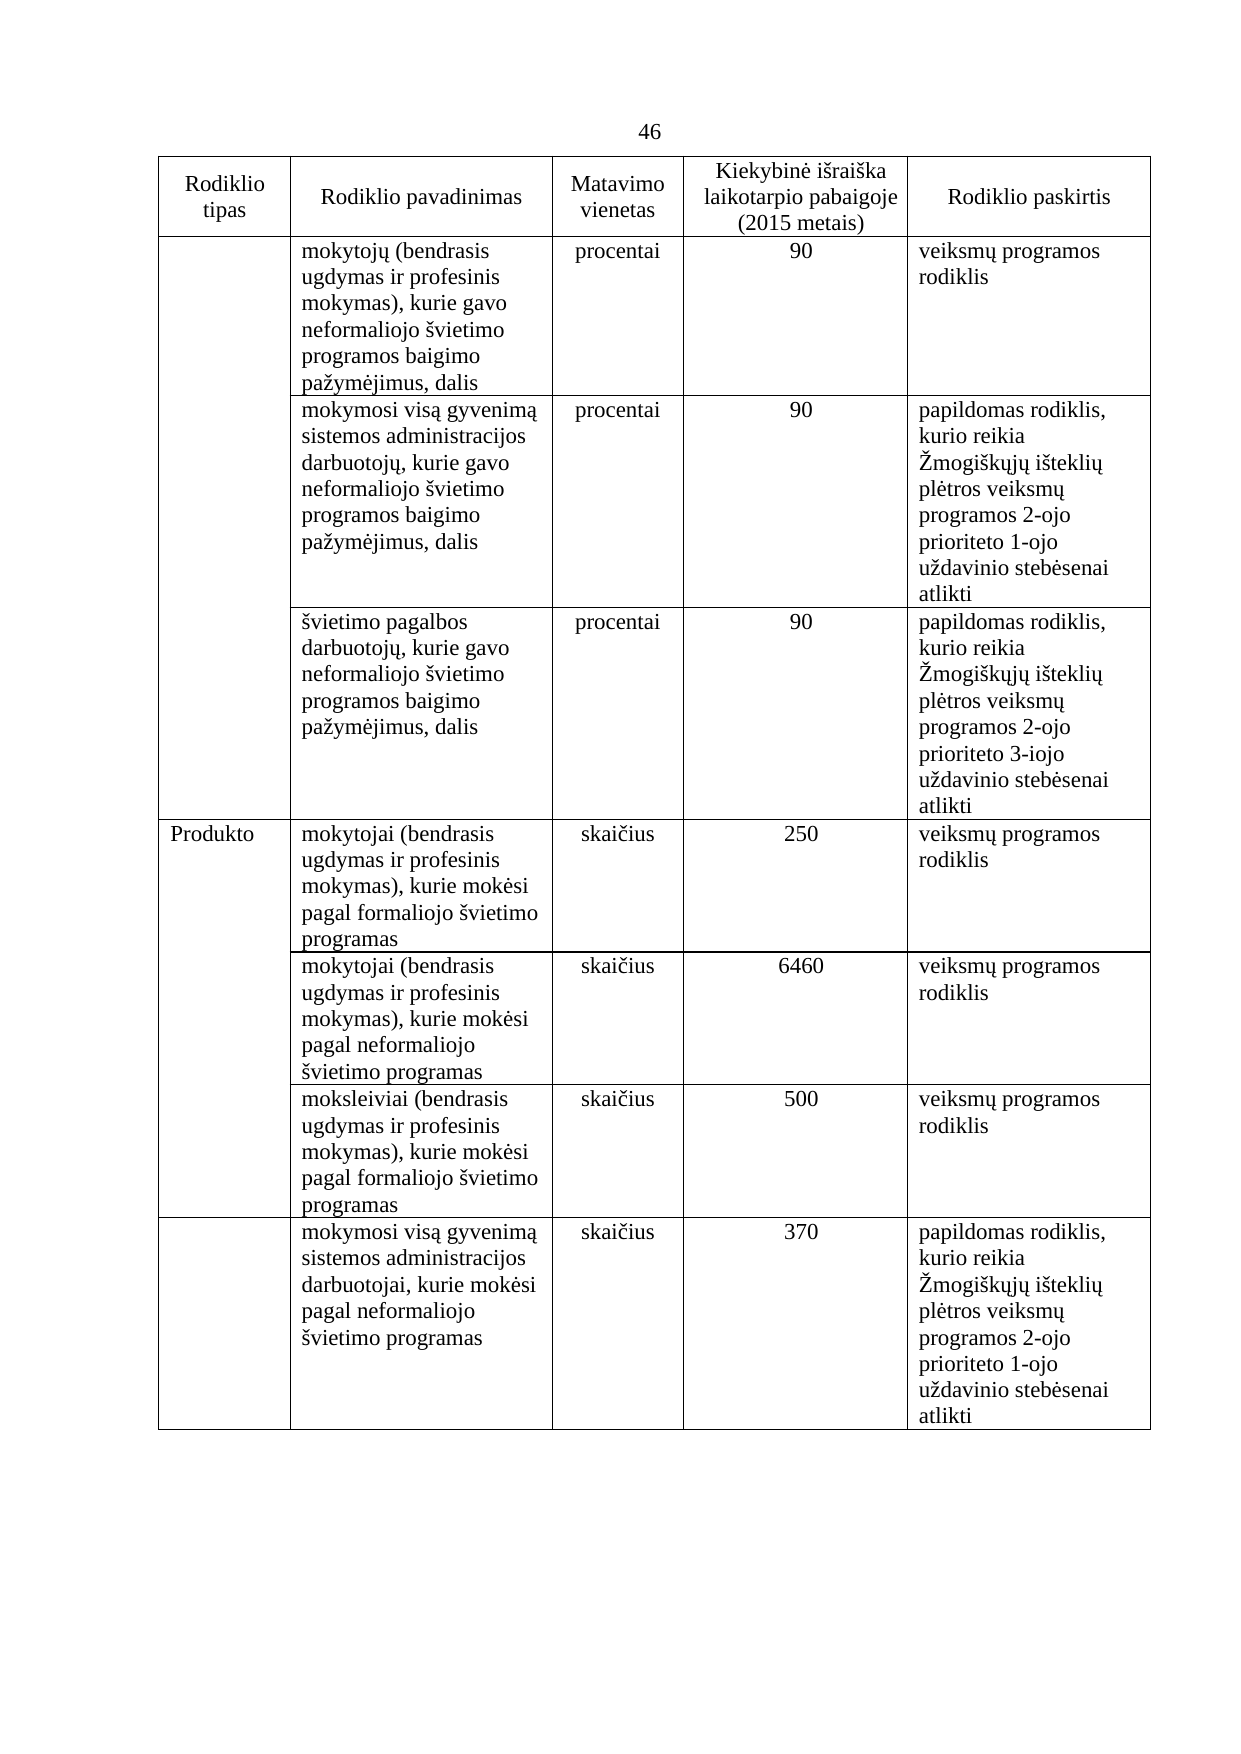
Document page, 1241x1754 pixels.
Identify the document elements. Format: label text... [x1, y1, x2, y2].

table_header Rodiklio paskirtis [908, 157, 1150, 236]
table_cell skaičius [553, 1085, 683, 1217]
table_cell procentai [553, 237, 683, 395]
table_cell mokytojai (bendrasis ugdymas ir profesinis mokymas), kurie mokėsi pagal neformaliojo švietimo programas [291, 953, 552, 1084]
table_cell skaičius [553, 953, 683, 1084]
table_cell 6460 [684, 953, 907, 1084]
table_cell [159, 237, 290, 819]
table_header Rodiklio pavadinimas [291, 157, 552, 236]
table_header Kiekybinė išraiška laikotarpio pabaigoje (2015 metais) [684, 157, 907, 236]
table_cell papildomas rodiklis, kurio reikia Žmogiškųjų išteklių plėtros veiksmų programos 2-ojo prioriteto 1-ojo uždavinio stebėsenai atlikti [908, 1218, 1150, 1429]
table_header Matavimo vienetas [553, 157, 683, 236]
table_cell papildomas rodiklis, kurio reikia Žmogiškųjų išteklių plėtros veiksmų programos 2-ojo prioriteto 1-ojo uždavinio stebėsenai atlikti [908, 396, 1150, 607]
table_cell švietimo pagalbos darbuotojų, kurie gavo neformaliojo švietimo programos baigimo pažymėjimus, dalis [291, 608, 552, 819]
table_cell veiksmų programos rodiklis [908, 820, 1150, 951]
table_cell 90 [684, 237, 907, 395]
table_cell papildomas rodiklis, kurio reikia Žmogiškųjų išteklių plėtros veiksmų programos 2-ojo prioriteto 3-iojo uždavinio stebėsenai atlikti [908, 608, 1150, 819]
table_cell mokymosi visą gyvenimą sistemos administracijos darbuotojai, kurie mokėsi pagal neformaliojo švietimo programas [291, 1218, 552, 1429]
table_cell 90 [684, 396, 907, 607]
table_header Rodiklio tipas [159, 157, 290, 236]
table_cell mokytojų (bendrasis ugdymas ir profesinis mokymas), kurie gavo neformaliojo švietimo programos baigimo pažymėjimus, dalis [291, 237, 552, 395]
table_cell procentai [553, 396, 683, 607]
table_cell veiksmų programos rodiklis [908, 1085, 1150, 1217]
table_cell skaičius [553, 820, 683, 951]
table_cell [159, 1218, 290, 1429]
table_cell mokymosi visą gyvenimą sistemos administracijos darbuotojų, kurie gavo neformaliojo švietimo programos baigimo pažymėjimus, dalis [291, 396, 552, 607]
table_cell moksleiviai (bendrasis ugdymas ir profesinis mokymas), kurie mokėsi pagal formaliojo švietimo programas [291, 1085, 552, 1217]
table_cell procentai [553, 608, 683, 819]
table_cell veiksmų programos rodiklis [908, 237, 1150, 395]
table_cell veiksmų programos rodiklis [908, 953, 1150, 1084]
table_cell 250 [684, 820, 907, 951]
table_cell mokytojai (bendrasis ugdymas ir profesinis mokymas), kurie mokėsi pagal formaliojo švietimo programas [291, 820, 552, 951]
table_cell 370 [684, 1218, 907, 1429]
table_cell Produkto [159, 820, 290, 1217]
table_cell skaičius [553, 1218, 683, 1429]
table_cell 500 [684, 1085, 907, 1217]
table_cell 90 [684, 608, 907, 819]
